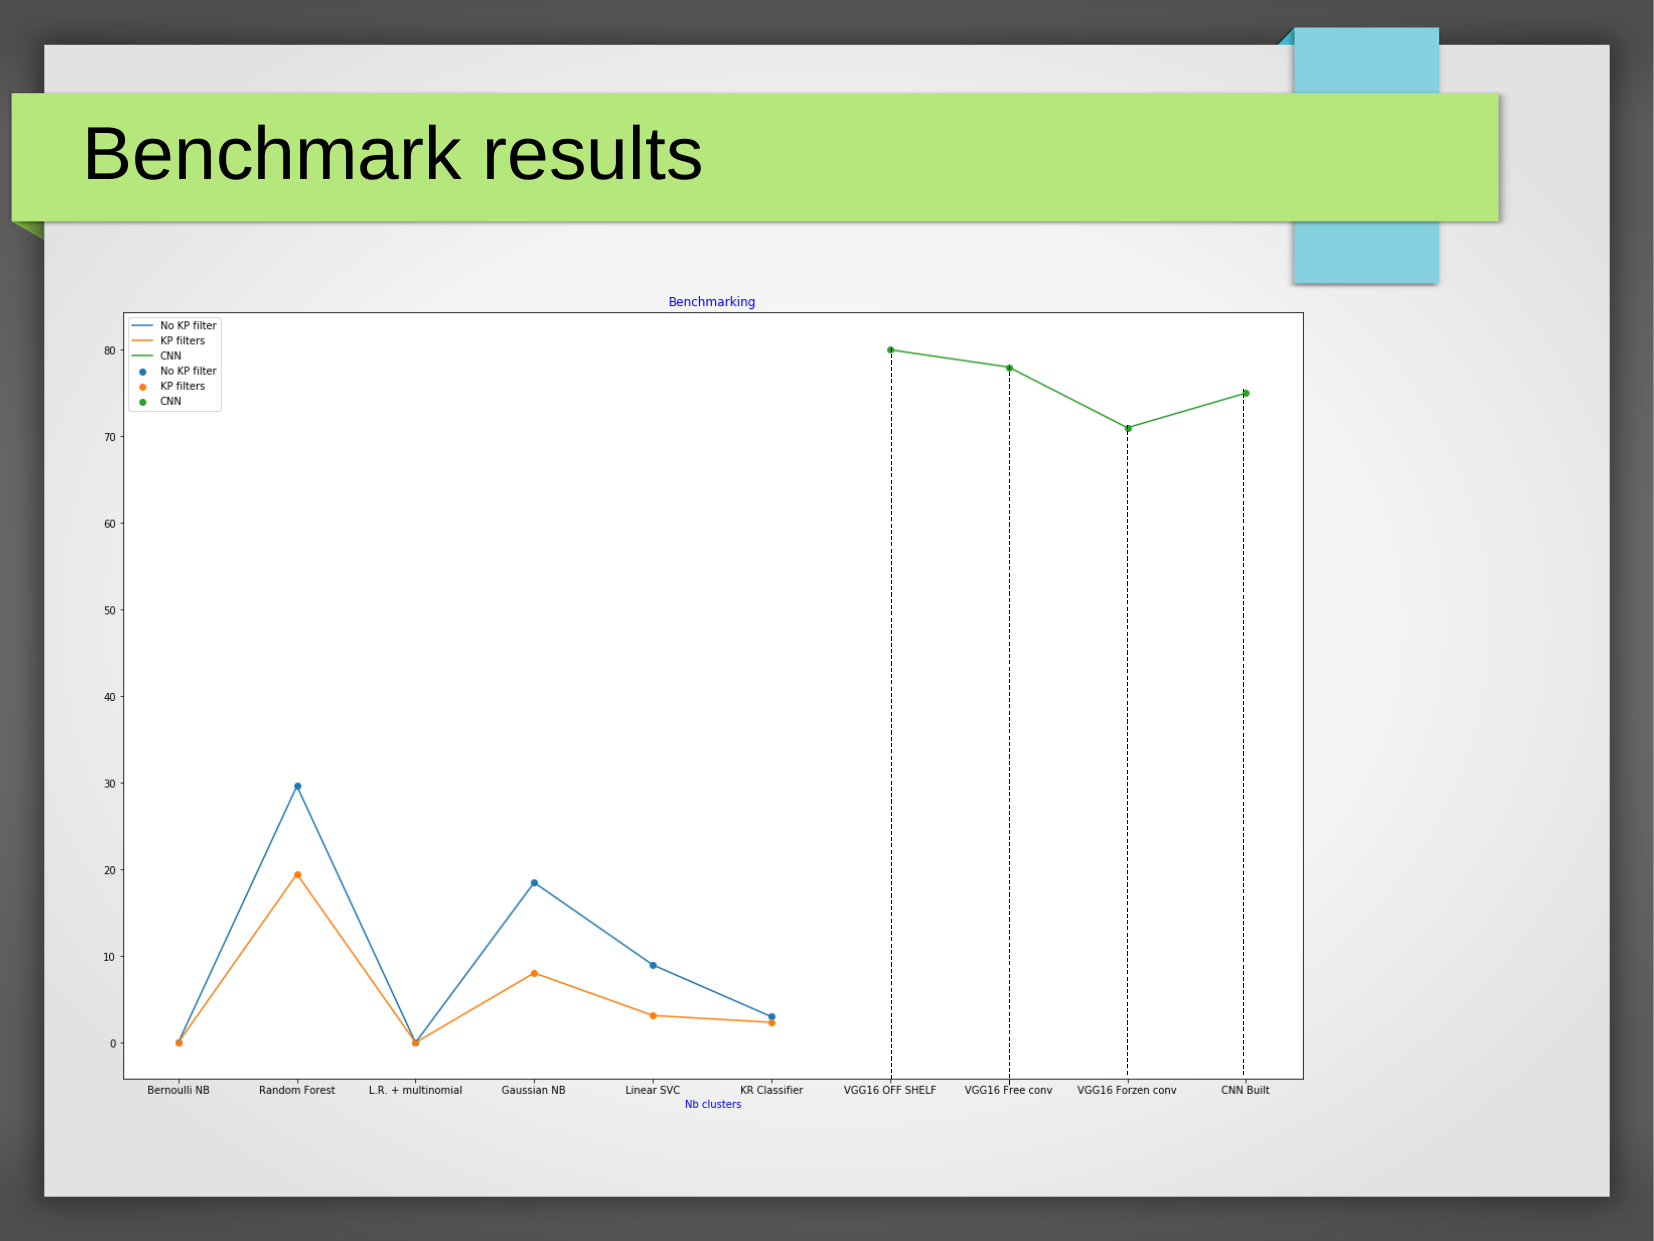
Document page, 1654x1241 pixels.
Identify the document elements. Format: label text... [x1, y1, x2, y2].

title Benchmark results [82, 94, 1264, 213]
picture [0, 0, 1654, 1241]
